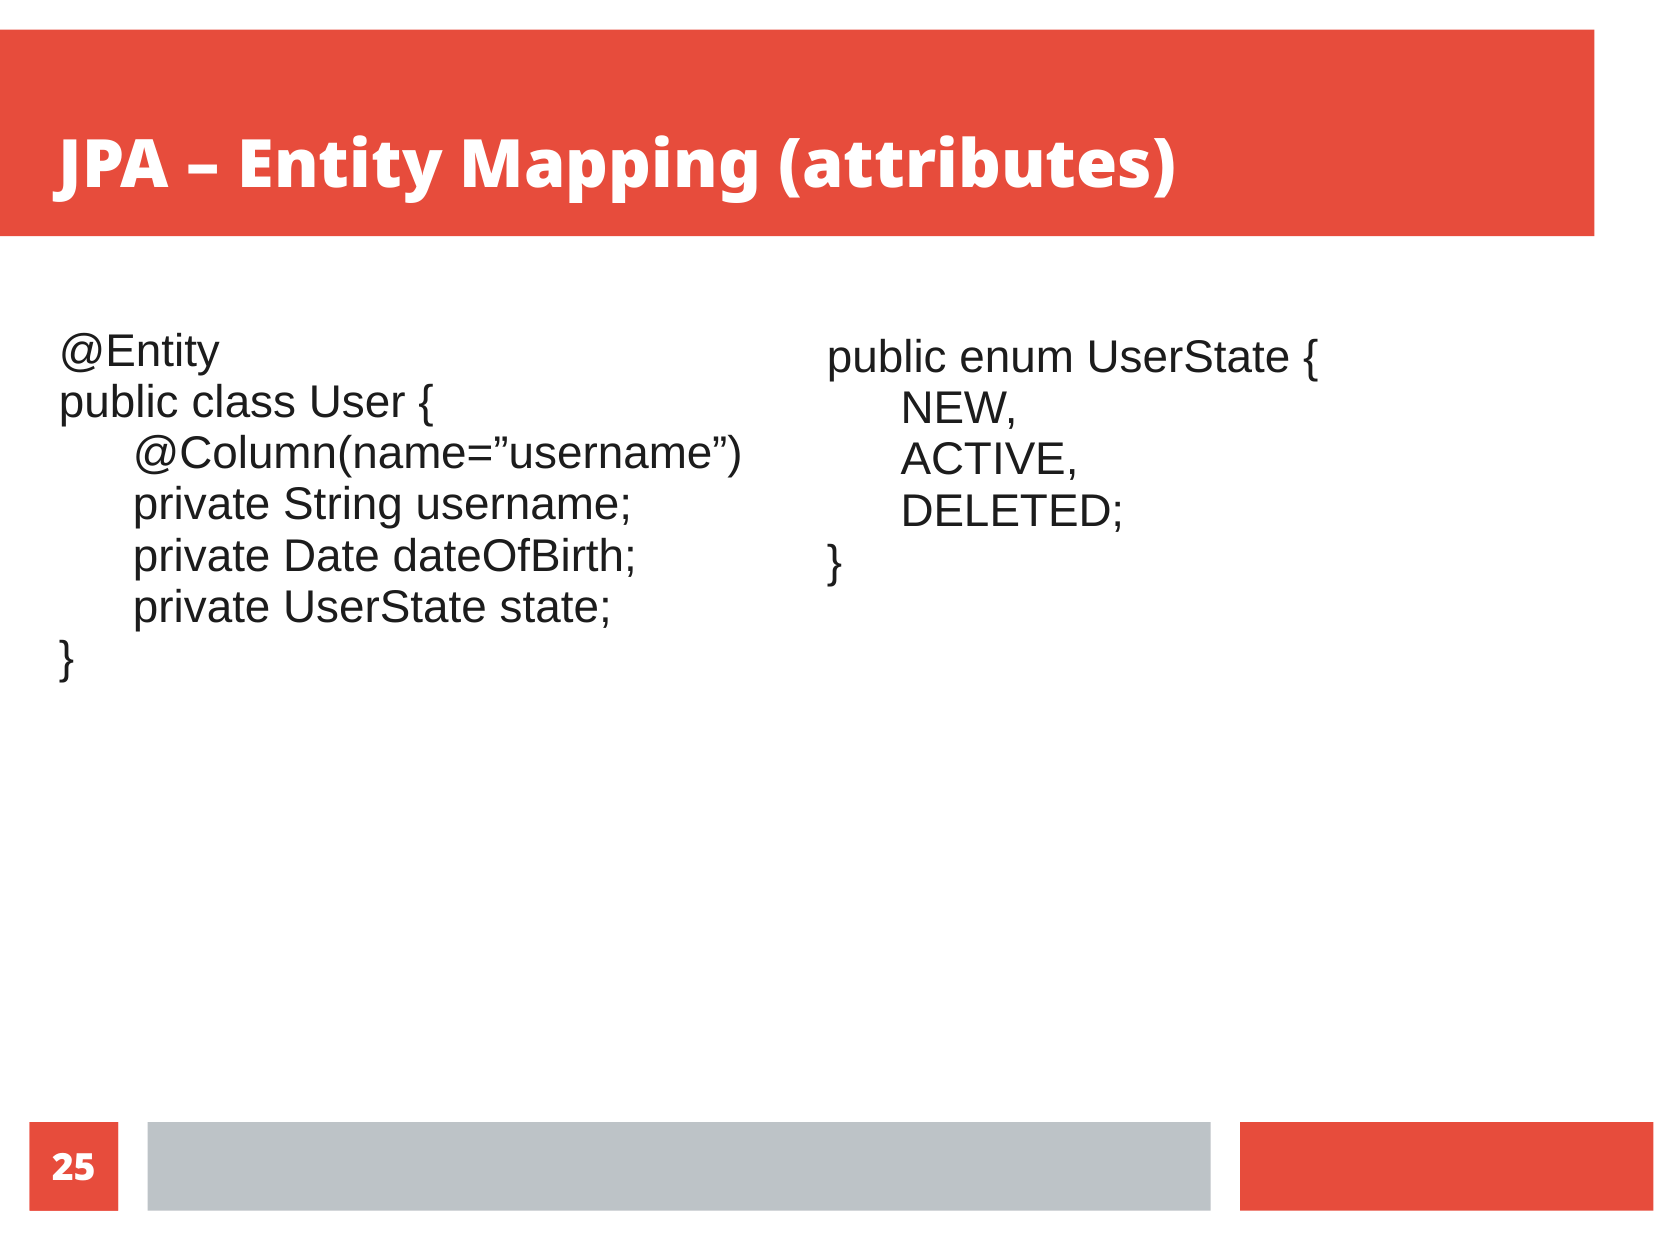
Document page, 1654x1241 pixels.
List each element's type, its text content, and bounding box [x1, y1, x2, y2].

subtitle @Entity public class User { @Column(name=”username”) private String username; private Date dateOfBirth; private UserState state; } [59, 324, 815, 1093]
title JPA – Entity Mapping (attributes) [59, 59, 1595, 207]
text_box public enum UserState { NEW, ACTIVE, DELETED; } [826, 330, 1583, 1099]
